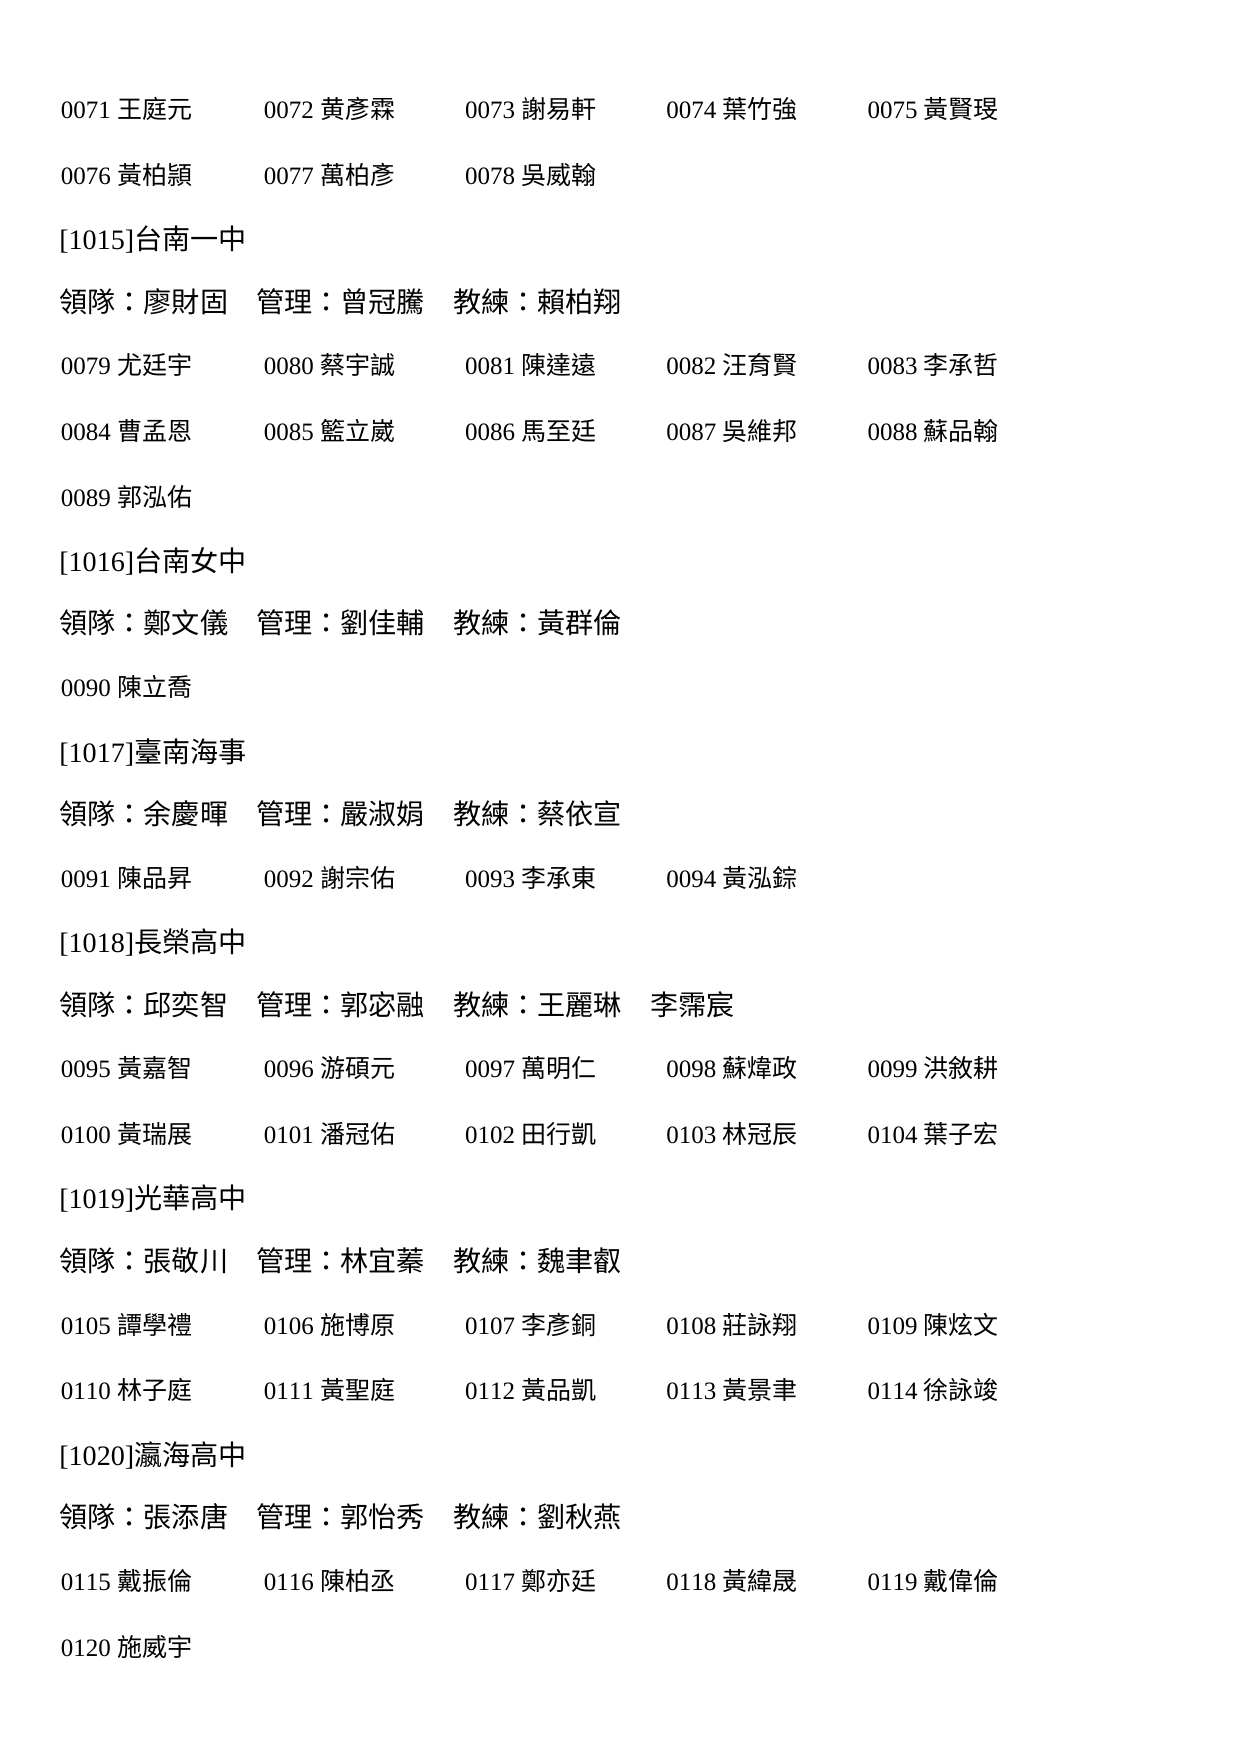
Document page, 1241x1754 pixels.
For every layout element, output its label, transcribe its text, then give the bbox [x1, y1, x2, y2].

table_header [665, 643, 866, 708]
table_cell 0073 謝易軒 [463, 65, 664, 130]
table_cell [262, 1602, 463, 1668]
table_header 0095 黃嘉智 [59, 1024, 262, 1089]
table_header 0107 李彥銅 [463, 1280, 664, 1346]
table_cell [866, 130, 1069, 196]
table_cell 0089 郭泓佑 [59, 452, 262, 518]
table_header 0109 陳炫文 [866, 1280, 1069, 1346]
table_header 0092 謝宗佑 [262, 833, 463, 899]
table_cell 0086 馬至廷 [463, 386, 664, 452]
table_header 0094 黃泓錝 [665, 833, 866, 899]
table_header 0090 陳立喬 [59, 643, 262, 708]
table_cell 0100 黃瑞展 [59, 1090, 262, 1155]
table_header [262, 643, 463, 708]
table_cell 0076 黃柏頴 [59, 130, 262, 196]
table_header 0097 萬明仁 [463, 1024, 664, 1089]
table_cell 0072 黄彥霖 [262, 65, 463, 130]
text [1018]長榮高中 領隊：邱奕智 管理：郭宓融 教練：王麗琳 李霈宸 [59, 899, 1181, 1024]
table_cell 0110 林子庭 [59, 1346, 262, 1411]
table_cell [665, 130, 866, 196]
table_header [463, 643, 664, 708]
table_header [866, 833, 1069, 899]
table_cell 0120 施威宇 [59, 1602, 262, 1668]
text [1020]瀛海高中 領隊：張添唐 管理：郭怡秀 教練：劉秋燕 [59, 1411, 1181, 1536]
table_cell 0112 黃品凱 [463, 1346, 664, 1411]
table_cell 0111 黃聖庭 [262, 1346, 463, 1411]
table_cell 0087 吳維邦 [665, 386, 866, 452]
table_header 0116 陳柏丞 [262, 1536, 463, 1602]
table_cell 0085 籃立崴 [262, 386, 463, 452]
table_cell [262, 452, 463, 518]
table_header 0080 蔡宇誠 [262, 321, 463, 386]
table_header 0082 汪育賢 [665, 321, 866, 386]
table_cell [866, 452, 1069, 518]
table_header 0083 李承哲 [866, 321, 1069, 386]
table_cell 0084 曹孟恩 [59, 386, 262, 452]
table_header 0091 陳品昇 [59, 833, 262, 899]
table_cell 0104 葉子宏 [866, 1090, 1069, 1155]
table_cell 0102 田行凱 [463, 1090, 664, 1155]
table_header 0108 莊詠翔 [665, 1280, 866, 1346]
table_cell 0077 萬柏彥 [262, 130, 463, 196]
table_header 0099 洪敘耕 [866, 1024, 1069, 1089]
table_cell [463, 1602, 664, 1668]
table_cell 0101 潘冠佑 [262, 1090, 463, 1155]
table_header 0115 戴振倫 [59, 1536, 262, 1602]
table_header 0106 施博原 [262, 1280, 463, 1346]
table_cell 0074 葉竹強 [665, 65, 866, 130]
table_header 0079 尤廷宇 [59, 321, 262, 386]
table_header 0119 戴偉倫 [866, 1536, 1069, 1602]
table_cell [463, 452, 664, 518]
table_header 0093 李承東 [463, 833, 664, 899]
table_cell 0075 黃賢琝 [866, 65, 1069, 130]
table_cell [665, 1602, 866, 1668]
table_cell 0114 徐詠竣 [866, 1346, 1069, 1411]
table_cell [866, 1602, 1069, 1668]
table_header 0098 蘇煒政 [665, 1024, 866, 1089]
text [1015]台南一中 領隊：廖財固 管理：曾冠騰 教練：賴柏翔 [59, 196, 1181, 321]
table_cell [665, 452, 866, 518]
table_header 0096 游碩元 [262, 1024, 463, 1089]
table_header 0105 譚學禮 [59, 1280, 262, 1346]
table_cell 0071 王庭元 [59, 65, 262, 130]
table_header 0117 鄭亦廷 [463, 1536, 664, 1602]
table_header 0118 黃緯晟 [665, 1536, 866, 1602]
table_header 0081 陳達遠 [463, 321, 664, 386]
text [1017]臺南海事 領隊：余慶暉 管理：嚴淑娟 教練：蔡依宣 [59, 708, 1181, 833]
table_cell 0078 吳威翰 [463, 130, 664, 196]
table_cell 0088 蘇品翰 [866, 386, 1069, 452]
table_cell 0103 林冠辰 [665, 1090, 866, 1155]
text [1019]光華高中 領隊：張敬川 管理：林宜蓁 教練：魏聿叡 [59, 1155, 1181, 1280]
text [1016]台南女中 領隊：鄭文儀 管理：劉佳輔 教練：黃群倫 [59, 518, 1181, 643]
table_cell 0113 黃景聿 [665, 1346, 866, 1411]
table_header [866, 643, 1069, 708]
